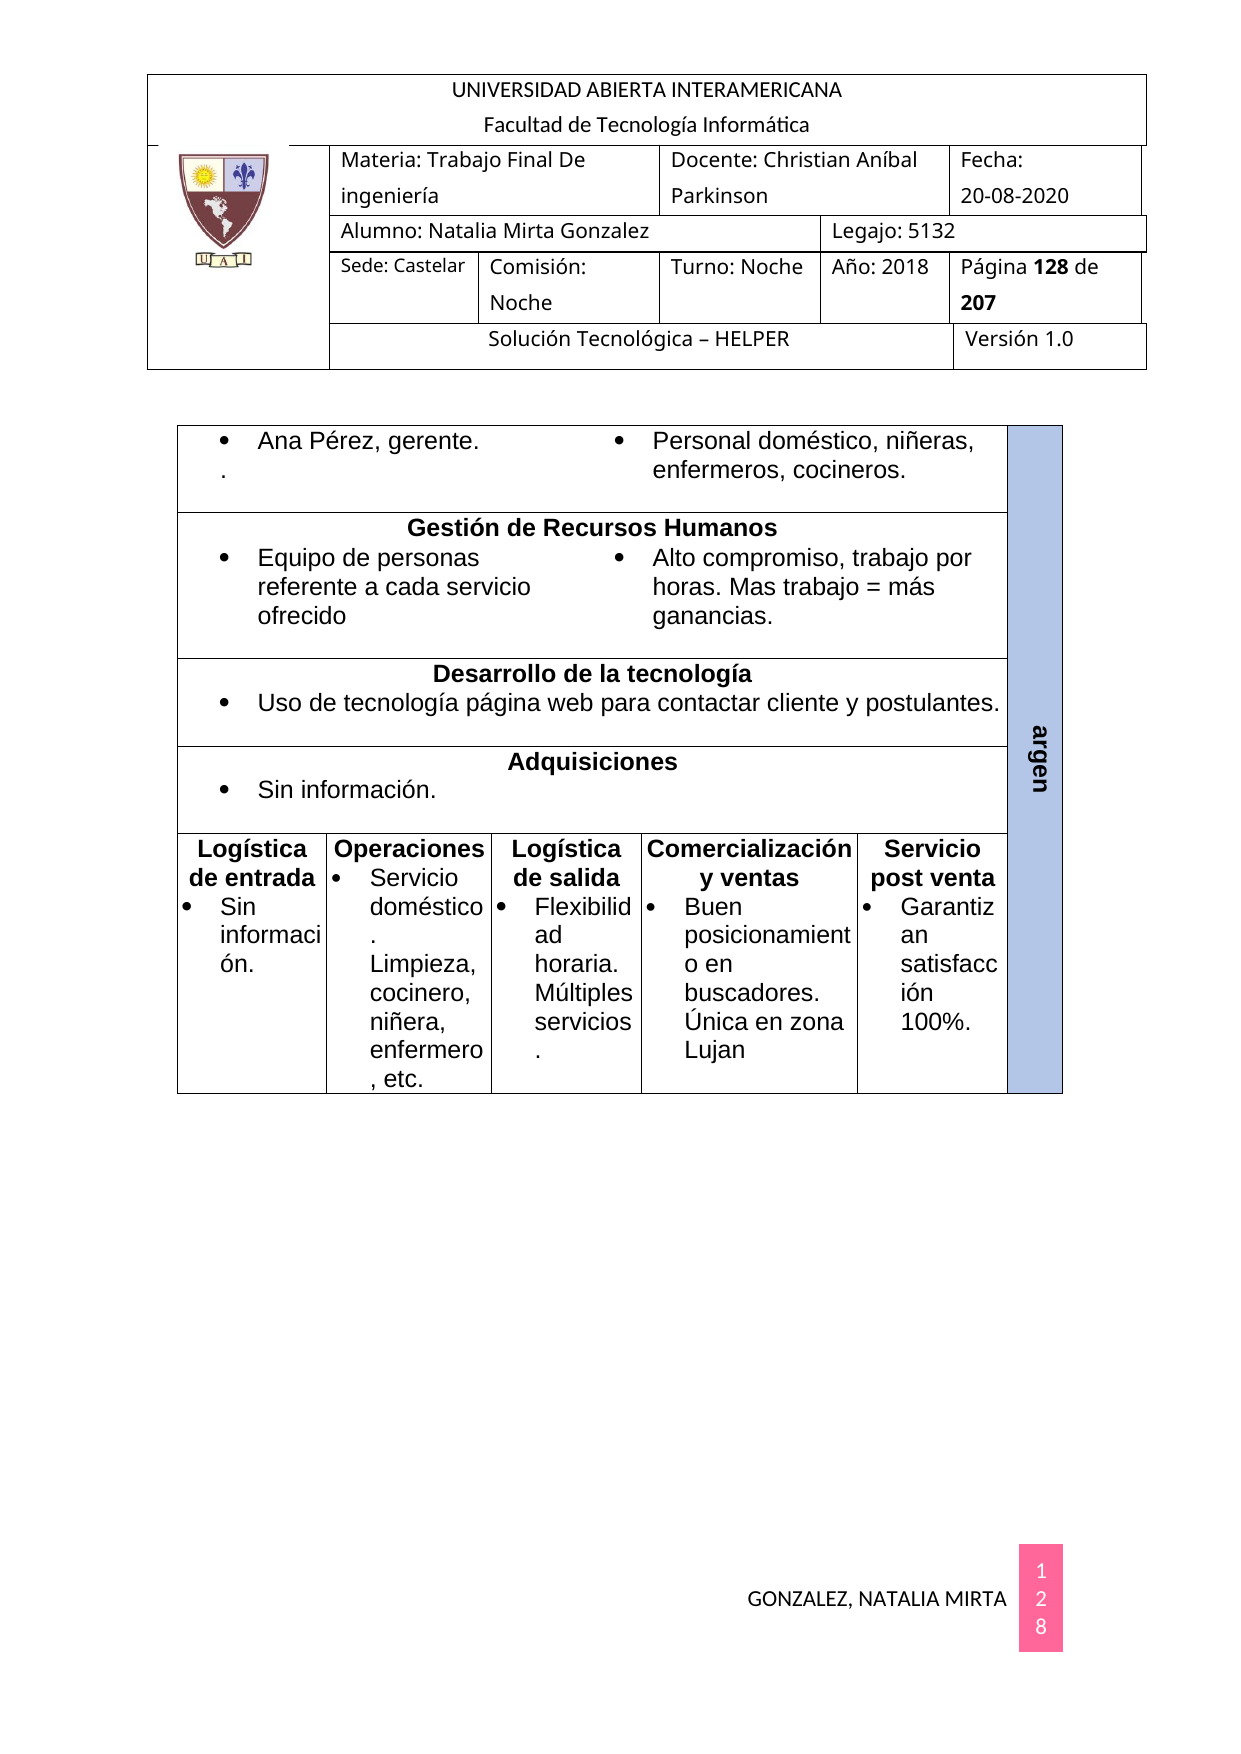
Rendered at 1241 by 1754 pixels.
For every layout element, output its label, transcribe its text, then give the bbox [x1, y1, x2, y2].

table_cell Servicio post venta Garantizan satisfacción 100%. [858, 834, 1007, 1093]
table_cell Personal doméstico, niñeras, enfermeros, cocineros. [572, 426, 1007, 512]
table_cell Logística de entrada Sin información. [178, 834, 326, 1093]
table_header argen [1008, 426, 1062, 1093]
table_cell Alto compromiso, trabajo por horas. Mas trabajo = más ganancias. [572, 542, 1007, 658]
table_cell Desarrollo de la tecnología Uso de tecnología página web para contactar cliente y postulantes. [178, 659, 1007, 746]
table_cell Equipo de personas referente a cada servicio ofrecido [178, 542, 572, 658]
table_cell Ana Pérez, gerente. . [178, 426, 572, 512]
table_cell Adquisiciones Sin información. [178, 747, 1007, 833]
table_cell Gestión de Recursos Humanos [178, 513, 1007, 542]
table_cell Logística de salida Flexibilidad horaria. Múltiples servicios. [492, 834, 641, 1093]
table_cell Comercialización y ventas Buen posicionamiento en buscadores. Única en zona Lujan [642, 834, 857, 1093]
table_cell Operaciones Servicio doméstico. Limpieza, cocinero, niñera, enfermero, etc. [327, 834, 491, 1093]
